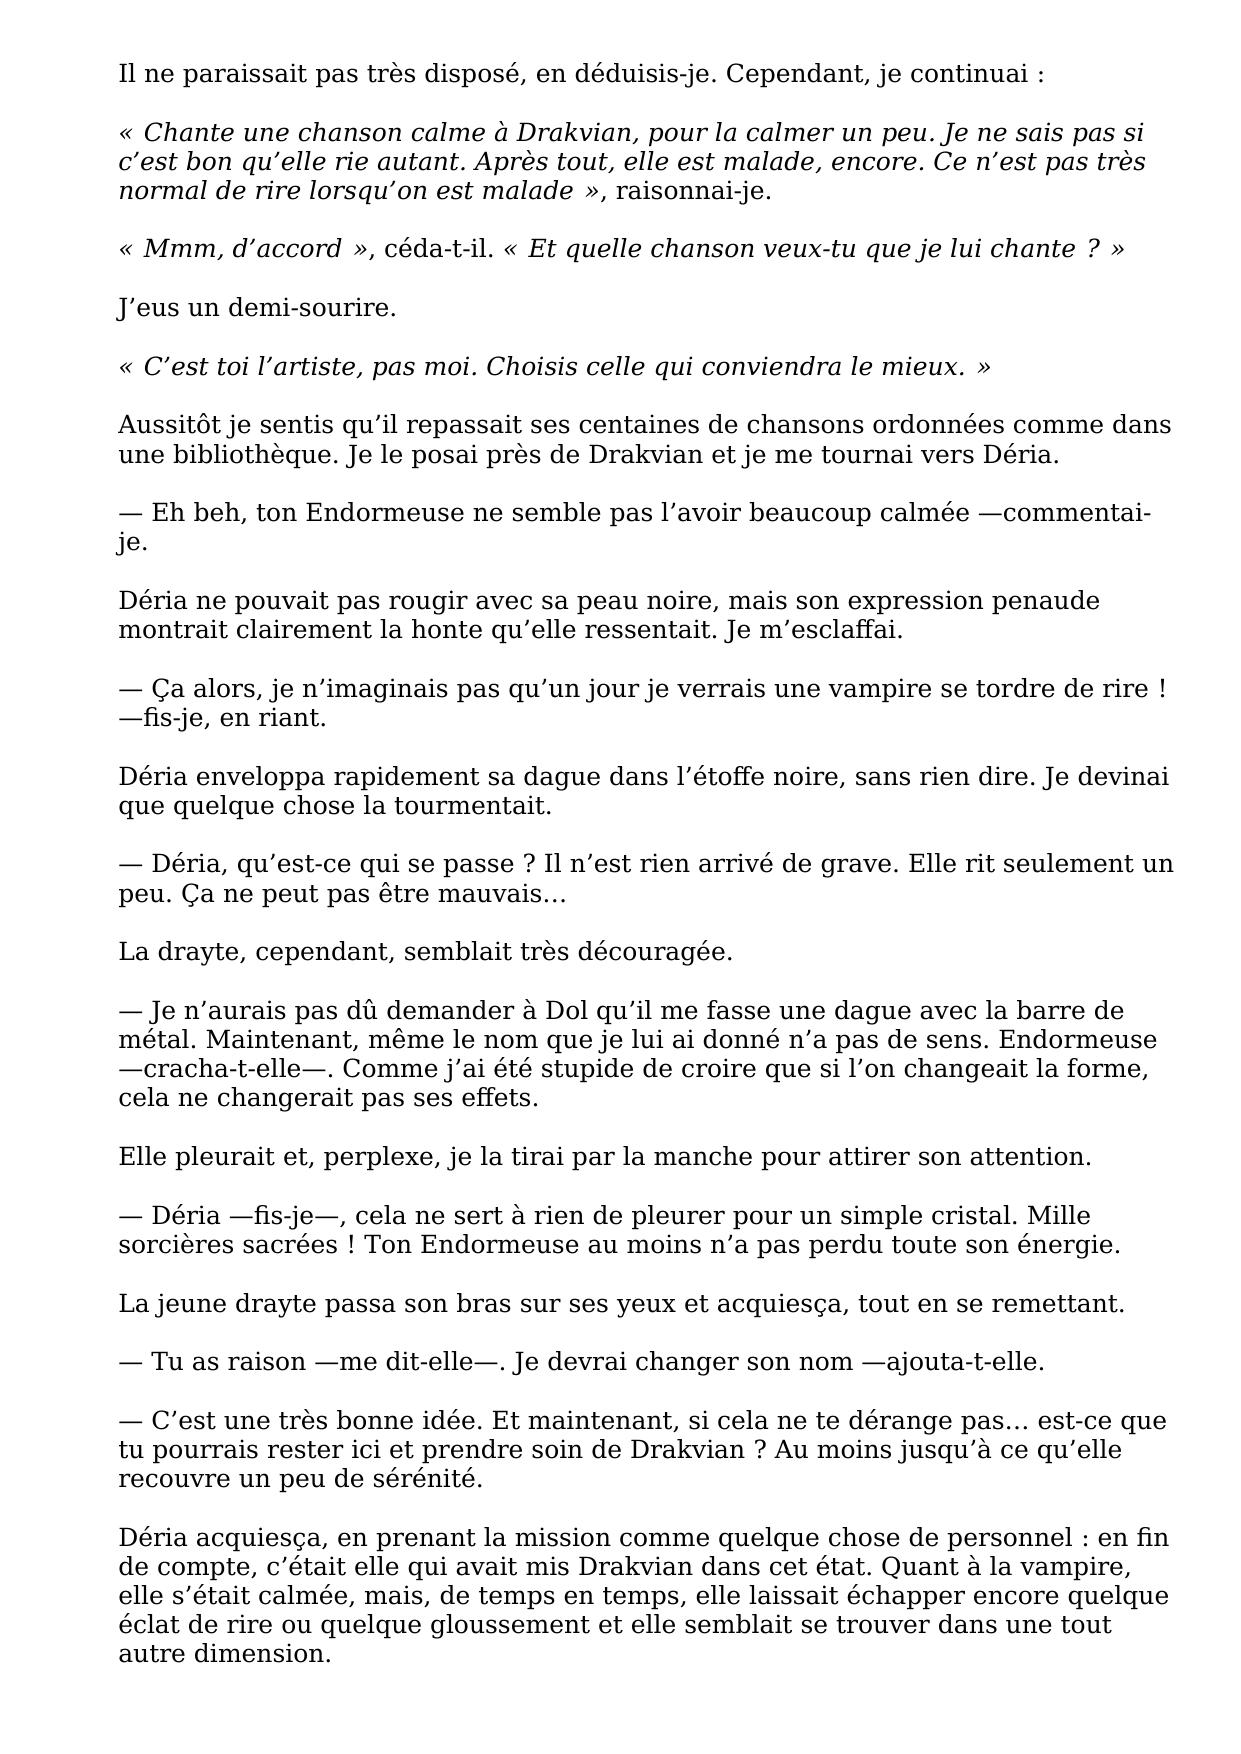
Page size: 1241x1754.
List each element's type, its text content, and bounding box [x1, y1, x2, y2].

text — Je n’aurais pas dû demander à Dol qu’il me fasse une dague avec la barre de métal. Maintenant, même le nom que je lui ai donné n’a pas de sens. Endormeuse —cracha-t-elle—. Comme j’ai été stupide de croire que si l’on changeait la forme, cela ne changerait pas ses effets. [118, 996, 1181, 1113]
text — C’est une très bonne idée. Et maintenant, si cela ne te dérange pas… est-ce que tu pourrais rester ici et prendre soin de Drakvian ? Au moins jusqu’à ce qu’elle recouvre un peu de sérénité. [118, 1406, 1181, 1493]
text — Eh beh, ton Endormeuse ne semble pas l’avoir beaucoup calmée —commentai-je. [118, 498, 1181, 557]
text Elle pleurait et, perplexe, je la tirai par la manche pour attirer son attention. [118, 1142, 1181, 1171]
text « Chante une chanson calme à Drakvian, pour la calmer un peu. Je ne sais pas si c’est bon qu’elle rie autant. Après tout, elle est malade, encore. Ce n’est pas très normal de rire lorsqu’on est malade », raisonnai-je. [118, 118, 1181, 205]
text Aussitôt je sentis qu’il repassait ses centaines de chansons ordonnées comme dans une bibliothèque. Je le posai près de Drakvian et je me tournai vers Déria. [118, 411, 1181, 469]
text Déria ne pouvait pas rougir avec sa peau noire, mais son expression penaude montrait clairement la honte qu’elle ressentait. Je m’esclaffai. [118, 586, 1181, 644]
text — Déria, qu’est-ce qui se passe ? Il n’est rien arrivé de grave. Elle rit seulement un peu. Ça ne peut pas être mauvais… [118, 850, 1181, 908]
text — Tu as raison —me dit-elle—. Je devrai changer son nom —ajouta-t-elle. [118, 1347, 1181, 1377]
text Il ne paraissait pas très disposé, en déduisis-je. Cependant, je continuai : [118, 59, 1181, 88]
text J’eus un demi-sourire. [118, 293, 1181, 322]
text La jeune drayte passa son bras sur ses yeux et acquiesça, tout en se remettant. [118, 1289, 1181, 1318]
text — Ça alors, je n’imaginais pas qu’un jour je verrais une vampire se tordre de rire ! —fis-je, en riant. [118, 674, 1181, 732]
text « Mmm, d’accord », céda-t-il. « Et quelle chanson veux-tu que je lui chante ? » [118, 235, 1181, 264]
text Déria acquiesça, en prenant la mission comme quelque chose de personnel : en fin de compte, c’était elle qui avait mis Drakvian dans cet état. Quant à la vampire, elle s’était calmée, mais, de temps en temps, elle laissait échapper encore quelque éclat de rire ou quelque gloussement et elle semblait se trouver dans une tout autre dimension. [118, 1523, 1181, 1669]
text « C’est toi l’artiste, pas moi. Choisis celle qui conviendra le mieux. » [118, 352, 1181, 381]
text La drayte, cependant, semblait très découragée. [118, 937, 1181, 967]
text — Déria —fis-je—, cela ne sert à rien de pleurer pour un simple cristal. Mille sorcières sacrées ! Ton Endormeuse au moins n’a pas perdu toute son énergie. [118, 1201, 1181, 1259]
text Déria enveloppa rapidement sa dague dans l’étoffe noire, sans rien dire. Je devinai que quelque chose la tourmentait. [118, 762, 1181, 820]
